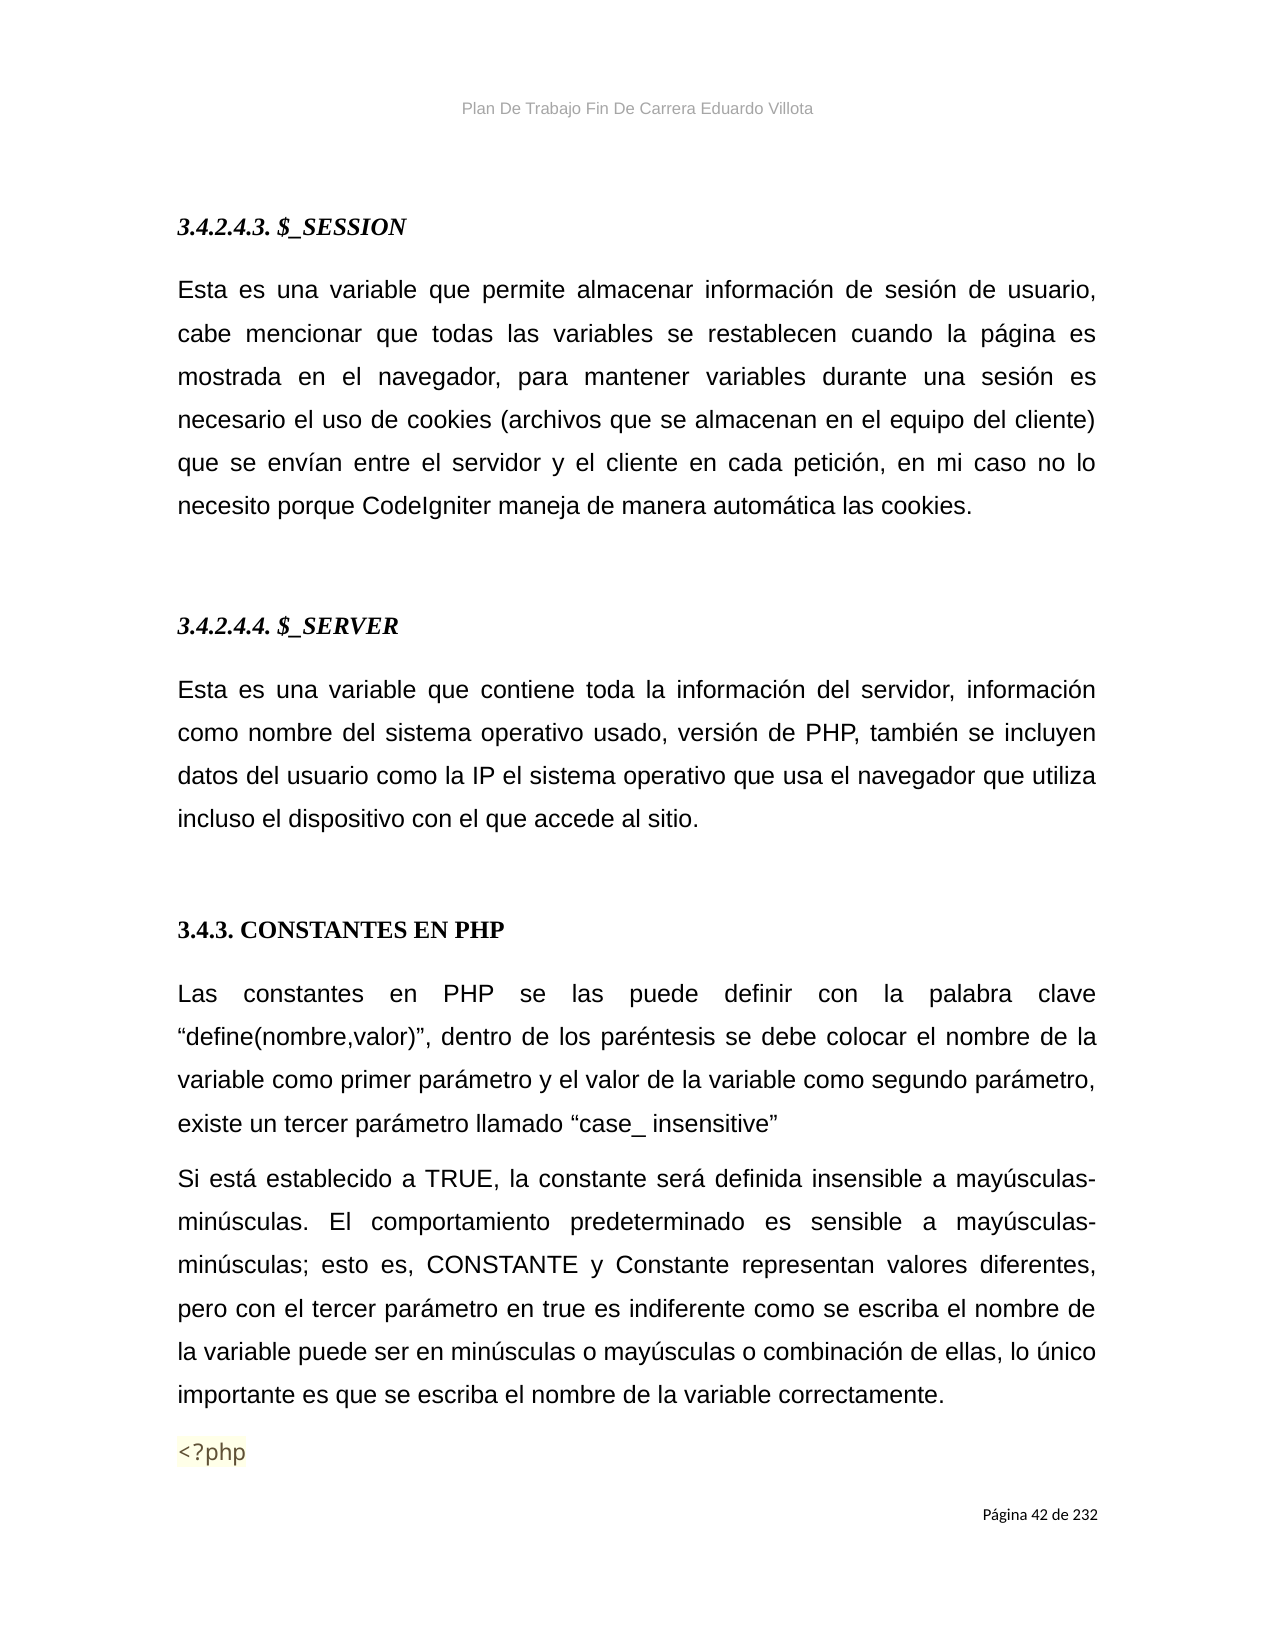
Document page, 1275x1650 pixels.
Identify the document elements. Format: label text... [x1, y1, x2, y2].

text Esta es una variable que contiene toda la información del servidor, información como nombre del sistema operativo usado, versión de PHP, también se incluyen datos del usuario como la IP el sistema operativo que usa el navegador que utiliza incluso el dispositivo con el que accede al sitio. [177, 675, 1098, 833]
text Esta es una variable que permite almacenar información de sesión de usuario, cabe mencionar que todas las variables se restablecen cuando la página es mostrada en el navegador, para mantener variables durante una sesión es necesario el uso de cookies (archivos que se almacenan en el equipo del cliente) que se envían entre el servidor y el cliente en cada petición, en mi caso no lo necesito porque CodeIgniter maneja de manera automática las cookies. [177, 276, 1098, 520]
text Si está establecido a TRUE, la constante será definida insensible a mayúsculas-minúsculas. El comportamiento predeterminado es sensible a mayúsculas-minúsculas; esto es, CONSTANTE y Constante representan valores diferentes, pero con el tercer parámetro en true es indiferente como se escriba el nombre de la variable puede ser en minúsculas o mayúsculas o combinación de ellas, lo único importante es que se escriba el nombre de la variable correctamente. [177, 1164, 1098, 1409]
text Las constantes en PHP se las puede definir con la palabra clave “define(nombre,valor)”, dentro de los paréntesis se debe colocar el nombre de la variable como primer parámetro y el valor de la variable como segundo parámetro, existe un tercer parámetro llamado “case_ insensitive” [177, 979, 1098, 1137]
text 3.4.2.4.3. $_SESSION [177, 212, 1098, 240]
text 3.4.2.4.4. $_SERVER [177, 611, 1098, 639]
text 3.4.3. CONSTANTES EN PHP [177, 915, 1098, 944]
text <?php [177, 1436, 1098, 1467]
